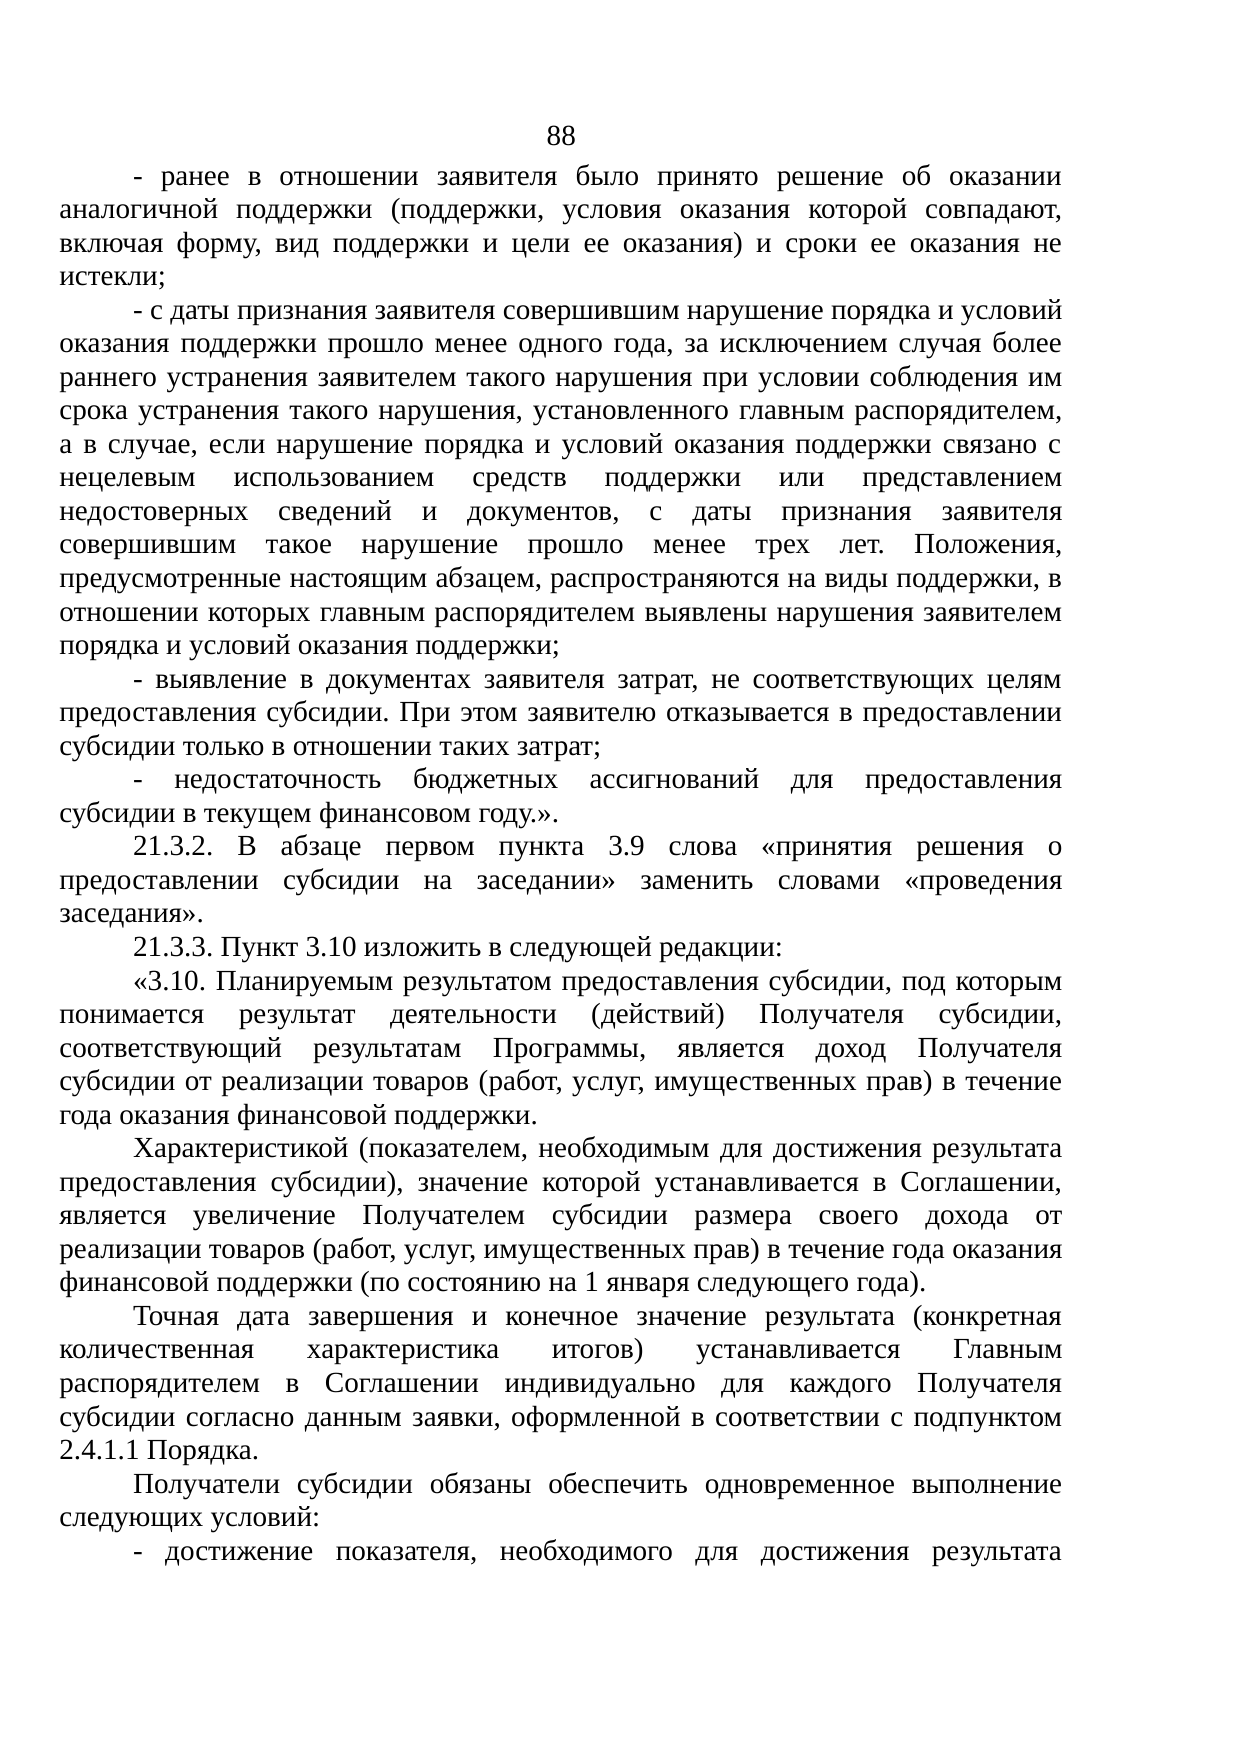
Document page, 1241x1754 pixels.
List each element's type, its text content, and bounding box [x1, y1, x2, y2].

text Точная дата завершения и конечное значение результата (конкретная количественная характеристика итогов) устанавливается Главным распорядителем в Соглашении индивидуально для каждого Получателя субсидии согласно данным заявки, оформленной в соответствии с подпунктом 2.4.1.1 Порядка. [59, 1298, 1063, 1466]
text - с даты признания заявителя совершившим нарушение порядка и условий оказания поддержки прошло менее одного года, за исключением случая более раннего устранения заявителем такого нарушения при условии соблюдения им срока устранения такого нарушения, установленного главным распорядителем, а в случае, если нарушение порядка и условий оказания поддержки связано с нецелевым использованием средств поддержки или представлением недостоверных сведений и документов, с даты признания заявителя совершившим такое нарушение прошло менее трех лет. Положения, предусмотренные настоящим абзацем, распространяются на виды поддержки, в отношении которых главным распорядителем выявлены нарушения заявителем порядка и условий оказания поддержки; [59, 292, 1063, 661]
text 21.3.3. Пункт 3.10 изложить в следующей редакции: [59, 929, 1063, 963]
text - достижение показателя, необходимого для достижения результата [59, 1533, 1063, 1566]
text - недостаточность бюджетных ассигнований для предоставления субсидии в текущем финансовом году.». [59, 761, 1063, 828]
text - ранее в отношении заявителя было принято решение об оказании аналогичной поддержки (поддержки, условия оказания которой совпадают, включая форму, вид поддержки и цели ее оказания) и сроки ее оказания не истекли; [59, 158, 1063, 292]
text - выявление в документах заявителя затрат, не соответствующих целям предоставления субсидии. При этом заявителю отказывается в предоставлении субсидии только в отношении таких затрат; [59, 661, 1063, 761]
text 21.3.2. В абзаце первом пункта 3.9 слова «принятия решения о предоставлении субсидии на заседании» заменить словами «проведения заседания». [59, 828, 1063, 929]
text Характеристикой (показателем, необходимым для достижения результата предоставления субсидии), значение которой устанавливается в Соглашении, является увеличение Получателем субсидии размера своего дохода от реализации товаров (работ, услуг, имущественных прав) в течение года оказания финансовой поддержки (по состоянию на 1 января следующего года). [59, 1130, 1063, 1298]
text Получатели субсидии обязаны обеспечить одновременное выполнение следующих условий: [59, 1466, 1063, 1533]
text «3.10. Планируемым результатом предоставления субсидии, под которым понимается результат деятельности (действий) Получателя субсидии, соответствующий результатам Программы, является доход Получателя субсидии от реализации товаров (работ, услуг, имущественных прав) в течение года оказания финансовой поддержки. [59, 963, 1063, 1130]
